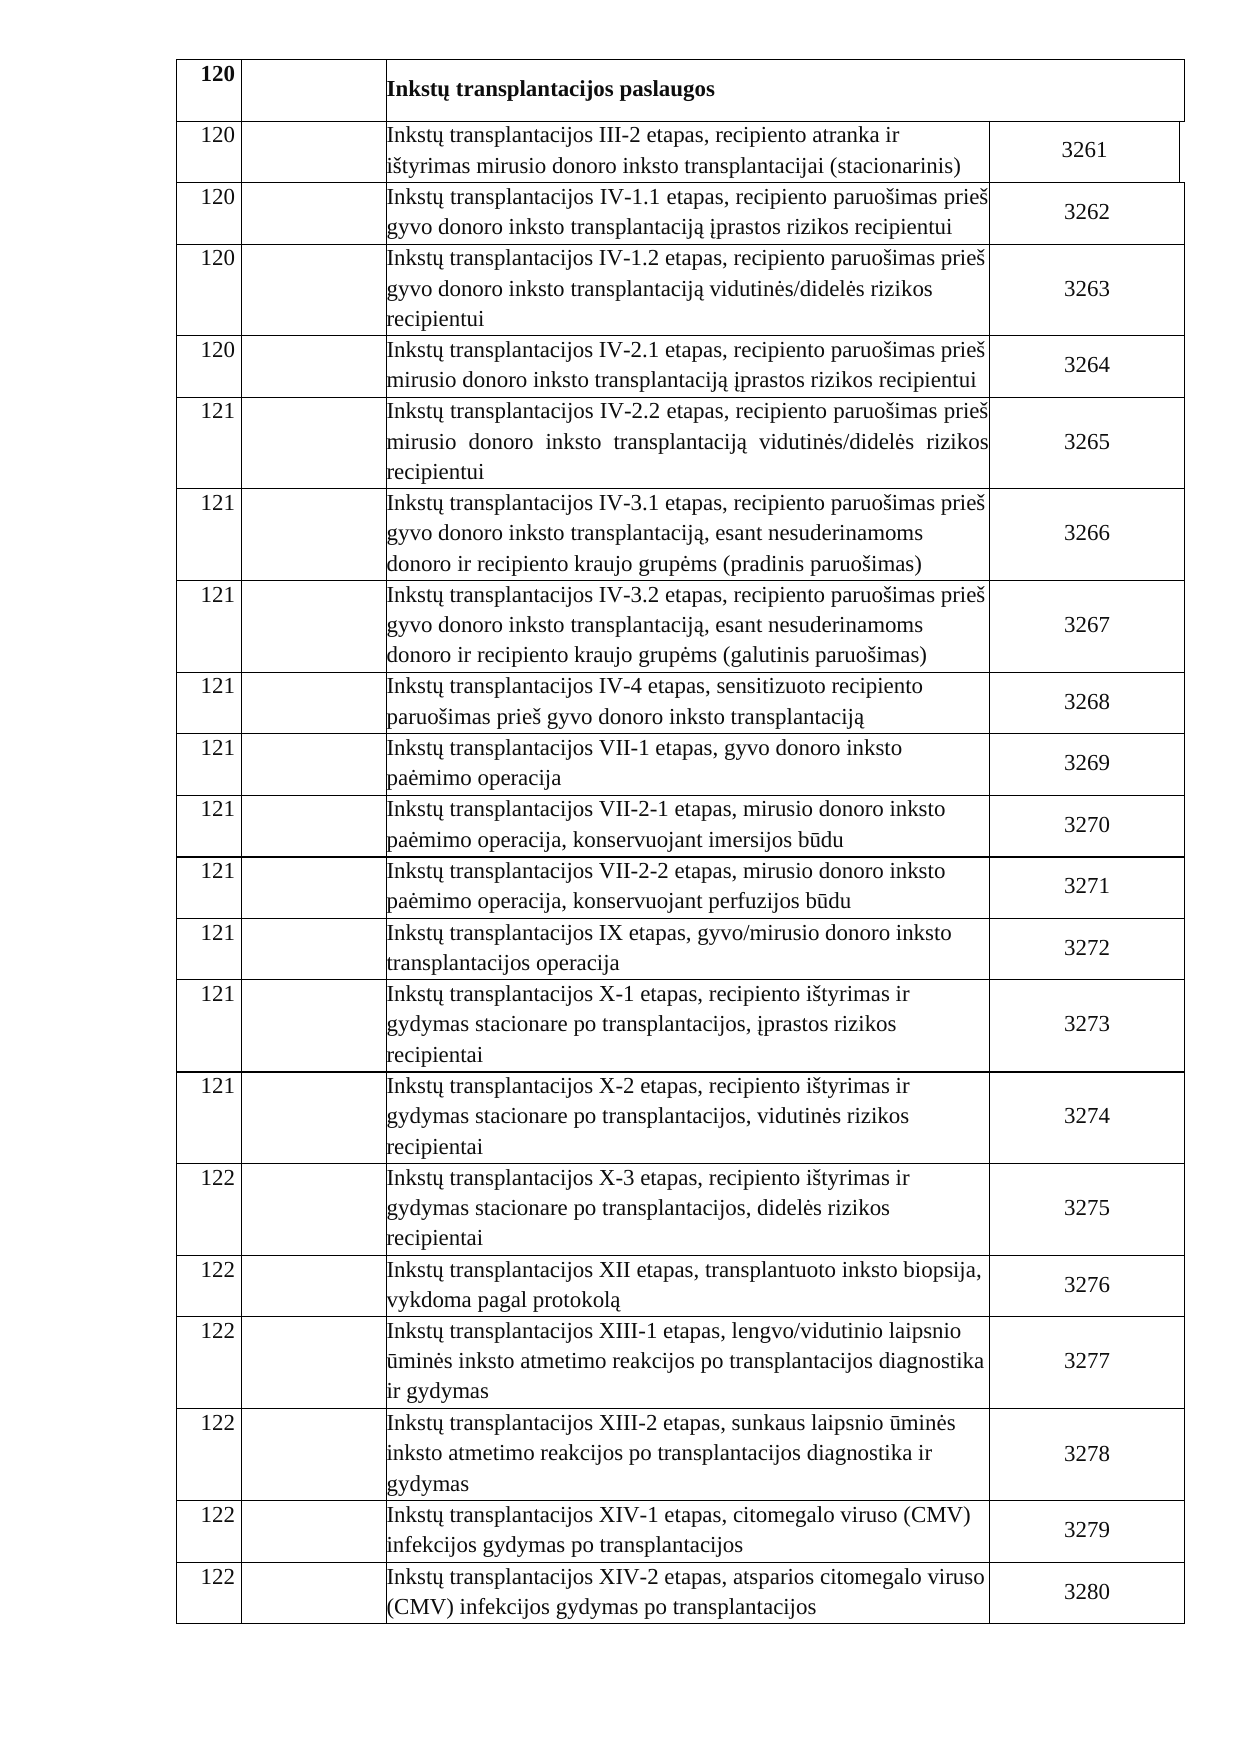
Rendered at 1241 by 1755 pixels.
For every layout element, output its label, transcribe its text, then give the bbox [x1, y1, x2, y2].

table_cell [1230, 59, 1240, 121]
table_cell 1214. 9 [177, 734, 241, 794]
table_cell [1230, 580, 1240, 672]
table_cell [1208, 182, 1213, 243]
table_cell [1230, 979, 1240, 1071]
table_cell [242, 919, 386, 979]
table_cell [1230, 335, 1240, 397]
table_cell [1203, 1500, 1208, 1562]
table_cell Inkstų transplantacijos VII-2-2 etapas, mirusio donoro inksto paėmimo operacija, konservuojant perfuzijos būdu [387, 858, 989, 918]
table_cell [242, 398, 386, 488]
table_cell [1230, 1316, 1240, 1408]
table_cell [1203, 1408, 1208, 1500]
table_cell 1224. 9 [177, 1501, 241, 1562]
table_cell 3278 [990, 1409, 1184, 1500]
table_cell 1209. 9 [177, 336, 241, 397]
table_cell [1185, 672, 1203, 733]
table_cell [1230, 488, 1240, 580]
table_cell [1213, 1500, 1230, 1562]
table_cell [1185, 1316, 1203, 1408]
table_cell [1208, 244, 1213, 335]
table_cell Inkstų transplantacijos XIII-1 etapas, lengvo/vidutinio laipsnio ūminės inksto atmetimo reakcijos po transplantacijos diagnostika ir gydymas [387, 1317, 989, 1408]
table_cell Inkstų transplantacijos paslaugos [387, 60, 1184, 121]
table_cell [1208, 733, 1213, 794]
table_cell [1203, 397, 1208, 488]
table_cell 3266 [990, 489, 1184, 580]
table_cell [1203, 59, 1208, 121]
table_cell 3273 [990, 980, 1184, 1071]
table_cell [1213, 733, 1230, 794]
table_cell [242, 1409, 386, 1500]
table_cell Inkstų transplantacijos IV-1.1 etapas, recipiento paruošimas prieš gyvo donoro inksto transplantaciją įprastos rizikos recipientui [387, 183, 989, 243]
table_cell [1213, 335, 1230, 397]
table_cell [1213, 795, 1230, 856]
table_cell [1213, 672, 1230, 733]
table_cell [1185, 335, 1203, 397]
table_cell 3274 [990, 1073, 1184, 1163]
table_cell [242, 734, 386, 794]
table_cell [1213, 397, 1230, 488]
table_cell [1230, 1163, 1240, 1255]
table_cell 1222. 9 [177, 1317, 241, 1408]
table_cell [242, 673, 386, 733]
table_cell [1230, 733, 1240, 794]
table_cell [1203, 1255, 1208, 1316]
table_cell [1230, 397, 1240, 488]
table_cell [1208, 1071, 1213, 1163]
table_cell 1215. 92 [177, 796, 241, 856]
table_cell [1230, 1562, 1240, 1623]
table_cell Inkstų transplantacijos IV-2.1 etapas, recipiento paruošimas prieš mirusio donoro inksto transplantaciją įprastos rizikos recipientui [387, 336, 989, 397]
table_cell [1203, 979, 1208, 1071]
table_cell 3265 [990, 398, 1184, 488]
table_cell 3262 [990, 183, 1184, 243]
table_cell [1213, 1316, 1230, 1408]
table_cell Inkstų transplantacijos III-2 etapas, recipiento atranka ir ištyrimas mirusio donoro inksto transplantacijai (stacionarinis) [387, 122, 989, 182]
table_cell Inkstų transplantacijos IX etapas, gyvo/mirusio donoro inksto transplantacijos operacija [387, 919, 989, 979]
table_cell [1185, 488, 1203, 580]
table_cell [1208, 1500, 1213, 1562]
table_cell [1213, 1408, 1230, 1500]
table_cell [1185, 1255, 1203, 1316]
table_cell [1185, 733, 1203, 794]
table_cell 1205. 9 [177, 60, 241, 121]
table_cell [1208, 672, 1213, 733]
table_cell 3270 [990, 796, 1184, 856]
table_cell [1230, 182, 1240, 243]
table_cell 3279 [990, 1501, 1184, 1562]
table_cell [1208, 795, 1213, 856]
table_cell [1203, 580, 1208, 672]
table_cell 1220. 9 [177, 1164, 241, 1255]
table_cell 3275 [990, 1164, 1184, 1255]
table_cell [1213, 59, 1230, 121]
table_cell [1213, 580, 1230, 672]
table_cell [1185, 979, 1203, 1071]
table_cell [242, 581, 386, 672]
table_cell [1230, 244, 1240, 335]
table_cell Inkstų transplantacijos IV-3.1 etapas, recipiento paruošimas prieš gyvo donoro inksto transplantaciją, esant nesuderinamoms donoro ir recipiento kraujo grupėms (pradinis paruošimas) [387, 489, 989, 580]
table_cell 3280 [990, 1563, 1184, 1623]
table_cell [242, 1563, 386, 1623]
table_cell [1230, 1500, 1240, 1562]
table_cell Inkstų transplantacijos IV-3.2 etapas, recipiento paruošimas prieš gyvo donoro inksto transplantaciją, esant nesuderinamoms donoro ir recipiento kraujo grupėms (galutinis paruošimas) [387, 581, 989, 672]
table_cell 1213. 9 [177, 673, 241, 733]
table_cell [242, 858, 386, 918]
table_cell 3272 [990, 919, 1184, 979]
table_cell [1208, 979, 1213, 1071]
table_cell [242, 336, 386, 397]
table_cell 1223. 9 [177, 1409, 241, 1500]
table_cell [1203, 795, 1208, 856]
table_cell [1185, 244, 1203, 335]
table_cell [1180, 122, 1184, 182]
table_cell Inkstų transplantacijos X-3 etapas, recipiento ištyrimas ir gydymas stacionare po transplantacijos, didelės rizikos recipientai [387, 1164, 989, 1255]
table_cell 1219. 9 [177, 1073, 241, 1163]
table_cell [242, 245, 386, 335]
table_cell 1210. 9 [177, 398, 241, 488]
table_cell [1213, 1562, 1230, 1623]
table_cell [1185, 1071, 1203, 1163]
table_cell [1185, 1562, 1203, 1623]
table_cell [242, 183, 386, 243]
table_cell [1185, 1408, 1203, 1500]
table_cell Inkstų transplantacijos X-2 etapas, recipiento ištyrimas ir gydymas stacionare po transplantacijos, vidutinės rizikos recipientai [387, 1073, 989, 1163]
table_cell 3276 [990, 1256, 1184, 1316]
table_cell [1213, 1071, 1230, 1163]
table_cell [1213, 244, 1230, 335]
table_cell [1185, 397, 1203, 488]
table_cell [1208, 856, 1213, 918]
table_cell [1203, 1562, 1208, 1623]
table_cell [1185, 795, 1203, 856]
table_cell Inkstų transplantacijos VII-1 etapas, gyvo donoro inksto paėmimo operacija [387, 734, 989, 794]
table_cell Inkstų transplantacijos XIV-1 etapas, citomegalo viruso (CMV) infekcijos gydymas po transplantacijos [387, 1501, 989, 1562]
table_cell [1185, 1500, 1203, 1562]
table_cell [242, 1073, 386, 1163]
table_cell [1203, 733, 1208, 794]
table_cell [1208, 59, 1213, 121]
table_cell [1203, 918, 1208, 979]
table_cell [1208, 397, 1213, 488]
table_cell [1230, 918, 1240, 979]
table_cell [1203, 1163, 1208, 1255]
table_cell 1206. 9 [177, 122, 241, 182]
table_cell [1203, 672, 1208, 733]
table_cell [1213, 121, 1230, 182]
table_cell [1185, 856, 1203, 918]
table_cell 1218. 92 [177, 980, 241, 1071]
table_cell Inkstų transplantacijos VII-2-1 etapas, mirusio donoro inksto paėmimo operacija, konservuojant imersijos būdu [387, 796, 989, 856]
table_cell [1208, 580, 1213, 672]
table_cell [242, 1317, 386, 1408]
table_cell [1185, 59, 1203, 121]
table_cell 3268 [990, 673, 1184, 733]
table_cell [1203, 335, 1208, 397]
table_cell 3267 [990, 581, 1184, 672]
table_cell [1208, 121, 1213, 182]
table_cell [1213, 1255, 1230, 1316]
table_cell [1184, 121, 1203, 182]
table_cell [1230, 672, 1240, 733]
table_cell [242, 122, 386, 182]
table_cell [1208, 1562, 1213, 1623]
table_cell [242, 1164, 386, 1255]
table_cell [1185, 1163, 1203, 1255]
table_cell [1203, 121, 1208, 182]
table_cell [1203, 856, 1208, 918]
table_cell 3269 [990, 734, 1184, 794]
table_cell [1208, 1316, 1213, 1408]
table_cell 1216. 92 [177, 858, 241, 918]
table_cell 3263 [990, 245, 1184, 335]
table_cell [1203, 488, 1208, 580]
table_cell [1185, 580, 1203, 672]
table_cell [242, 489, 386, 580]
table_cell 3264 [990, 336, 1184, 397]
table_cell [1208, 488, 1213, 580]
table_cell 1212. 9 [177, 581, 241, 672]
table_cell [242, 1501, 386, 1562]
table_cell [1208, 918, 1213, 979]
table_cell Inkstų transplantacijos IV-4 etapas, sensitizuoto recipiento paruošimas prieš gyvo donoro inksto transplantaciją [387, 673, 989, 733]
table_cell [1213, 1163, 1230, 1255]
table_cell [1185, 918, 1203, 979]
table_cell [242, 796, 386, 856]
table_cell 1207. [177, 183, 241, 243]
table_cell 1225. 9 [177, 1563, 241, 1623]
table_cell 1211. 9 [177, 489, 241, 580]
table_cell [1208, 335, 1213, 397]
table_cell [1213, 856, 1230, 918]
table_cell Inkstų transplantacijos IV-1.2 etapas, recipiento paruošimas prieš gyvo donoro inksto transplantaciją vidutinės/didelės rizikos recipientui [387, 245, 989, 335]
table_cell [1208, 1255, 1213, 1316]
table_cell [1230, 1255, 1240, 1316]
table_cell [1203, 244, 1208, 335]
table_cell [1203, 1071, 1208, 1163]
table_cell [1213, 979, 1230, 1071]
table_cell [1208, 1408, 1213, 1500]
table_cell 3271 [990, 858, 1184, 918]
table_cell 1208. 9 [177, 245, 241, 335]
table_cell [1213, 182, 1230, 243]
table_cell [1185, 182, 1203, 243]
table_cell [1230, 795, 1240, 856]
table_cell [1213, 918, 1230, 979]
table_cell [242, 980, 386, 1071]
table_cell [242, 60, 386, 121]
table_cell Inkstų transplantacijos IV-2.2 etapas, recipiento paruošimas prieš mirusio donoro inksto transplantaciją vidutinės/didelės rizikos recipientui [387, 398, 989, 488]
table_cell 3261 [990, 122, 1179, 182]
table_cell Inkstų transplantacijos X-1 etapas, recipiento ištyrimas ir gydymas stacionare po transplantacijos, įprastos rizikos recipientai [387, 980, 989, 1071]
table_cell [1230, 1071, 1240, 1163]
table_cell [1230, 856, 1240, 918]
table_cell 3277 [990, 1317, 1184, 1408]
table_cell [1230, 1408, 1240, 1500]
table_cell Inkstų transplantacijos XIII-2 etapas, sunkaus laipsnio ūminės inksto atmetimo reakcijos po transplantacijos diagnostika ir gydymas [387, 1409, 989, 1500]
table_cell Inkstų transplantacijos XIV-2 etapas, atsparios citomegalo viruso (CMV) infekcijos gydymas po transplantacijos [387, 1563, 989, 1623]
table_cell 1217. 92 [177, 919, 241, 979]
table_cell 1221. 9 [177, 1256, 241, 1316]
table_cell [1230, 121, 1240, 182]
table_cell [1203, 182, 1208, 243]
table_cell [1213, 488, 1230, 580]
table_cell [1208, 1163, 1213, 1255]
table_cell [242, 1256, 386, 1316]
table_cell [1203, 1316, 1208, 1408]
table_cell Inkstų transplantacijos XII etapas, transplantuoto inksto biopsija, vykdoma pagal protokolą [387, 1256, 989, 1316]
